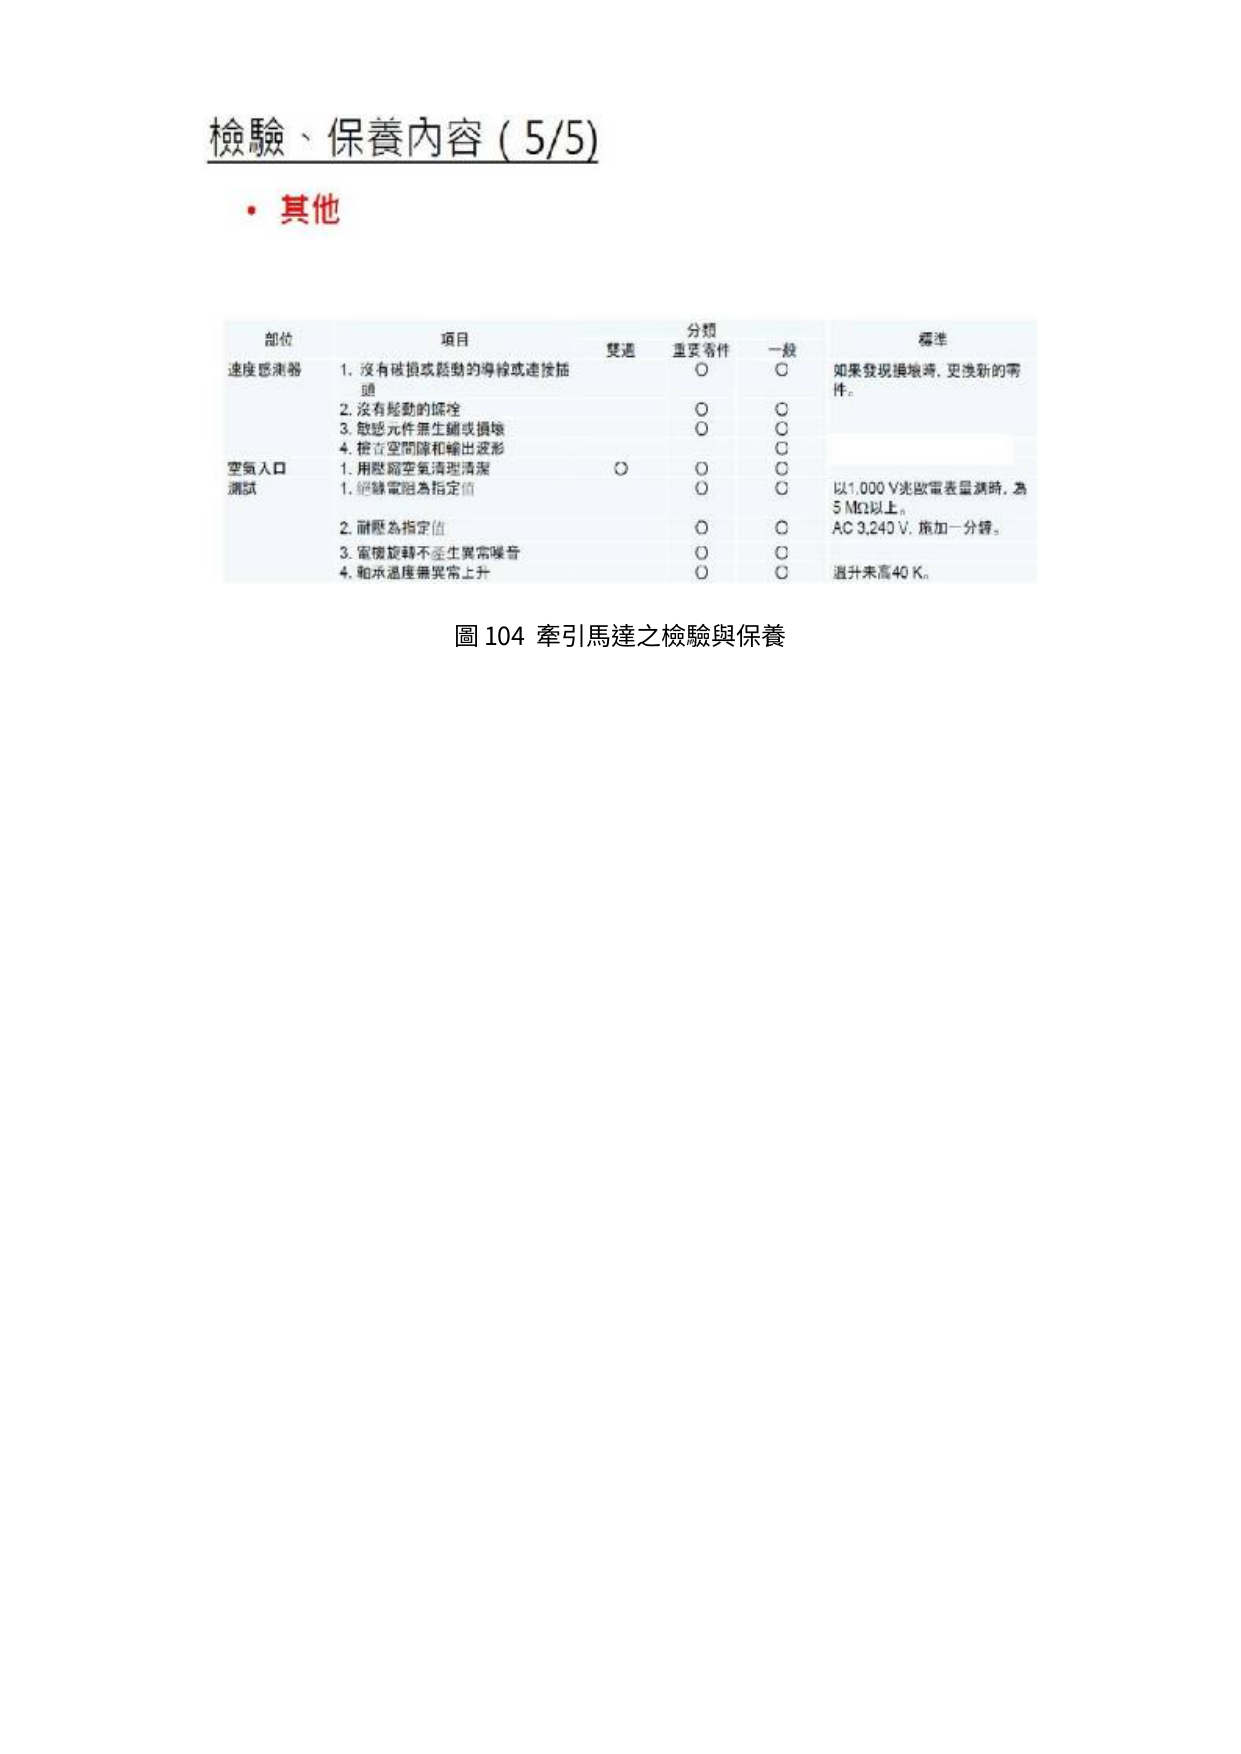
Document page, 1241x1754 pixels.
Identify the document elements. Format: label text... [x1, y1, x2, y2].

picture [203, 114, 1038, 584]
text 圖104 牽引馬達之檢驗與保養 [118, 616, 1122, 653]
